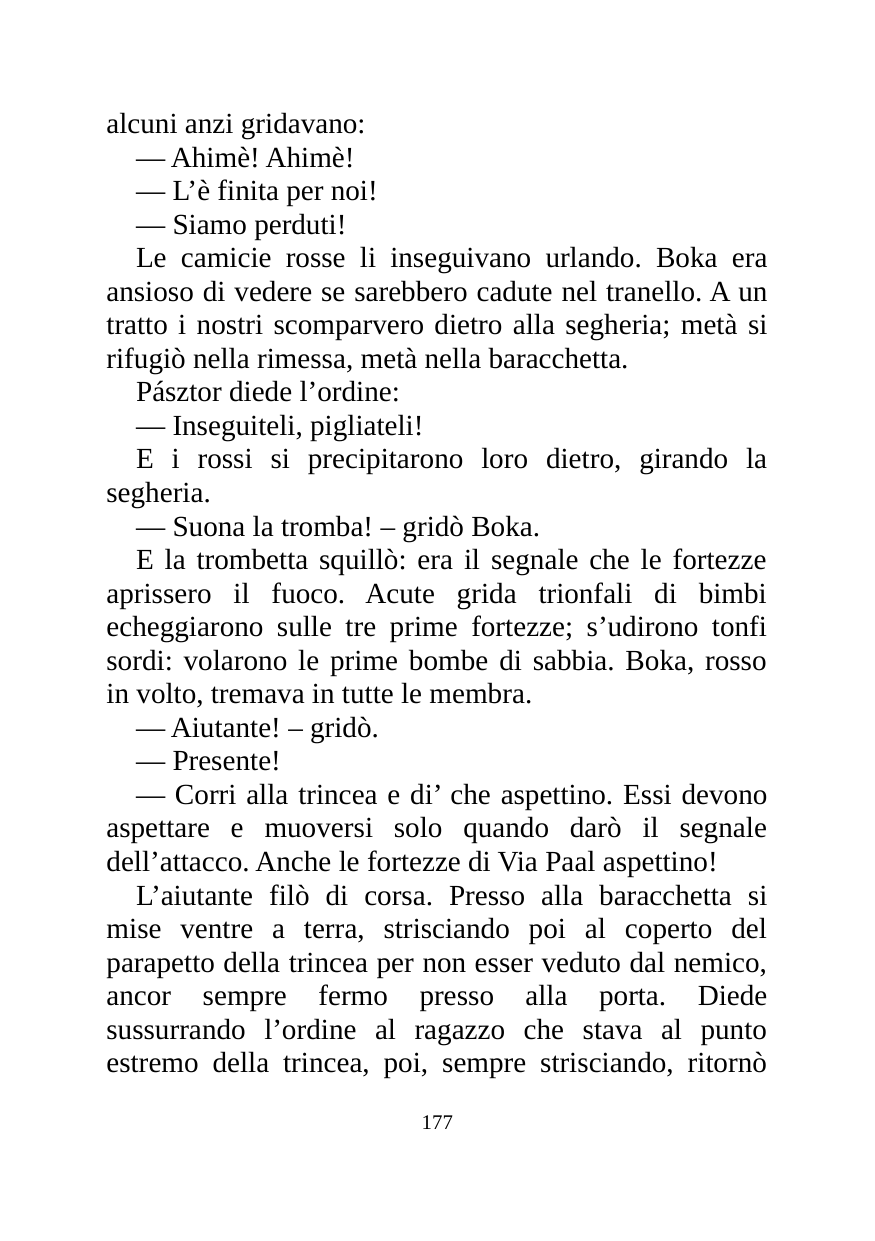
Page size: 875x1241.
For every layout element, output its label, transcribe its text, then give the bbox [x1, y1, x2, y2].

text L’aiutante filò di corsa. Presso alla baracchetta si mise ventre a terra, strisciando poi al coperto del parapetto della trincea per non esser veduto dal nemico, ancor sempre fermo presso alla porta. Diede sussurrando l’ordine al ragazzo che stava al punto estremo della trincea, poi, sempre strisciando, ritornò [106, 878, 768, 1079]
text E la trombetta squillò: era il segnale che le fortezze aprissero il fuoco. Acute grida trionfali di bimbi echeggiarono sulle tre prime fortezze; s’udirono tonfi sordi: volarono le prime bombe di sabbia. Boka, rosso in volto, tremava in tutte le membra. [106, 542, 768, 710]
text — Aiutante! – gridò. [106, 710, 768, 743]
text Le camicie rosse li inseguivano urlando. Boka era ansioso di vedere se sarebbero cadute nel tranello. A un tratto i nostri scomparvero dietro alla segheria; metà si rifugiò nella rimessa, metà nella baracchetta. [106, 240, 768, 374]
text — Corri alla trincea e di’ che aspettino. Essi devono aspettare e muoversi solo quando darò il segnale dell’attacco. Anche le fortezze di Via Paal aspettino! [106, 777, 768, 878]
text — Siamo perduti! [106, 207, 768, 240]
text alcuni anzi gridavano: [106, 106, 768, 140]
text — Presente! [106, 743, 768, 777]
text Pásztor diede l’ordine: [106, 374, 768, 408]
text — Inseguiteli, pigliateli! [106, 408, 768, 442]
text — Ahimè! Ahimè! [106, 140, 768, 173]
text — Suona la tromba! – gridò Boka. [106, 509, 768, 542]
text E i rossi si precipitarono loro dietro, girando la segheria. [106, 442, 768, 509]
text — L’è finita per noi! [106, 173, 768, 207]
